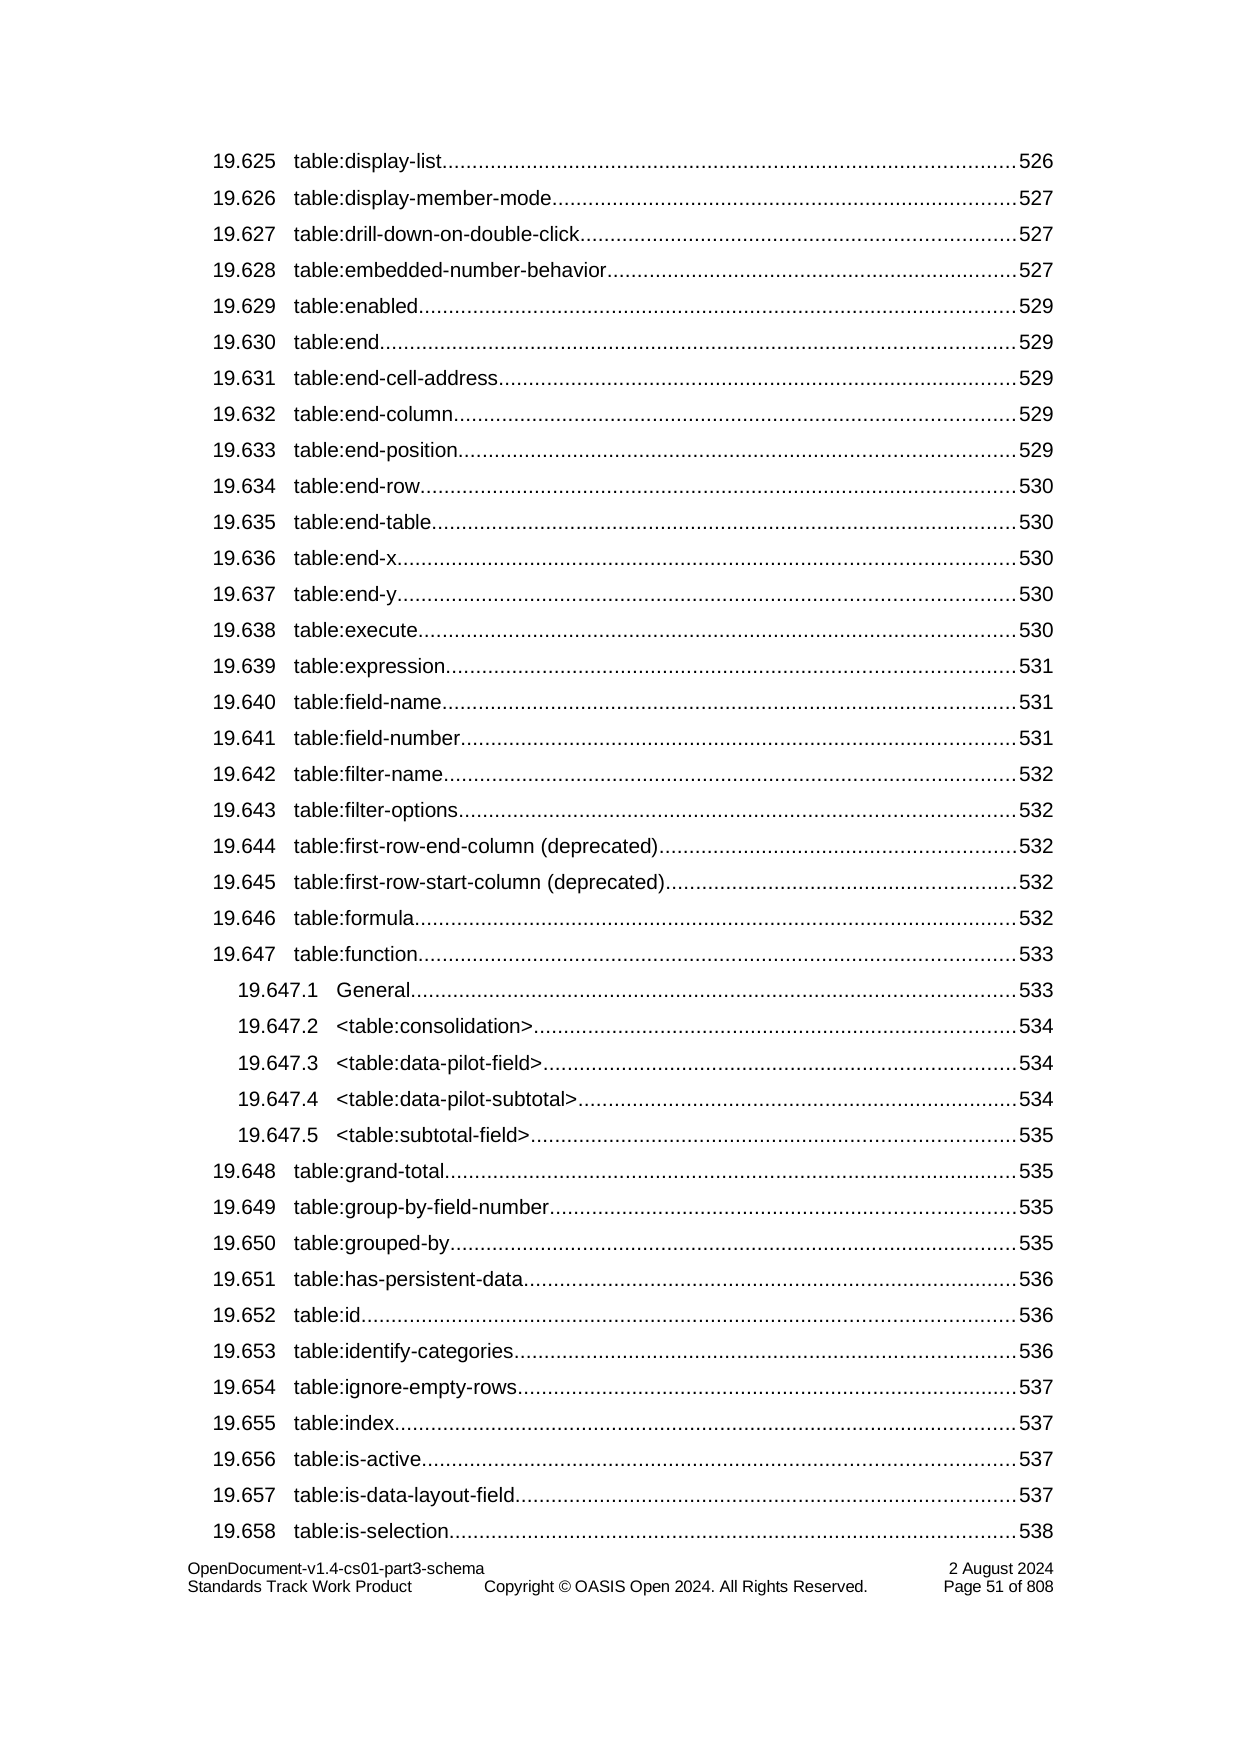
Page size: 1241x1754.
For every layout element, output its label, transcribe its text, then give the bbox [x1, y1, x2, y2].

text 19.649 table:group-by-field-number 535 [212, 1195, 1053, 1219]
text 19.647.3 <table:data-pilot-field> 534 [237, 1051, 1053, 1074]
text 19.645 table:first-row-start-column (deprecated) 532 [212, 871, 1053, 894]
text 19.654 table:ignore-empty-rows 537 [212, 1375, 1053, 1399]
text 19.646 table:formula 532 [212, 907, 1053, 930]
text 19.655 table:index 537 [212, 1411, 1053, 1435]
text 19.647.1 General 533 [237, 979, 1053, 1002]
text 19.636 table:end-x 530 [212, 546, 1053, 570]
text 19.637 table:end-y 530 [212, 582, 1053, 606]
text 19.657 table:is-data-layout-field 537 [212, 1483, 1053, 1507]
text 19.633 table:end-position 529 [212, 438, 1053, 462]
text 19.652 table:id 536 [212, 1303, 1053, 1327]
text 19.625 table:display-list 526 [212, 150, 1053, 173]
text 19.630 table:end 529 [212, 330, 1053, 354]
text 19.647.2 <table:consolidation> 534 [237, 1015, 1053, 1038]
text 19.647 table:function 533 [212, 943, 1053, 966]
text 19.629 table:enabled 529 [212, 294, 1053, 318]
text 19.650 table:grouped-by 535 [212, 1231, 1053, 1255]
text 19.647.5 <table:subtotal-field> 535 [237, 1123, 1053, 1147]
text 19.631 table:end-cell-address 529 [212, 366, 1053, 390]
text 19.658 table:is-selection 538 [212, 1519, 1053, 1543]
text 19.627 table:drill-down-on-double-click 527 [212, 222, 1053, 246]
text 19.644 table:first-row-end-column (deprecated) 532 [212, 835, 1053, 858]
text 19.653 table:identify-categories 536 [212, 1339, 1053, 1363]
text 19.642 table:filter-name 532 [212, 763, 1053, 786]
text 19.640 table:field-name 531 [212, 691, 1053, 714]
text 19.628 table:embedded-number-behavior 527 [212, 258, 1053, 282]
text 19.648 table:grand-total 535 [212, 1159, 1053, 1183]
text 19.641 table:field-number 531 [212, 727, 1053, 750]
text 19.626 table:display-member-mode 527 [212, 186, 1053, 209]
text 19.638 table:execute 530 [212, 618, 1053, 642]
text 19.651 table:has-persistent-data 536 [212, 1267, 1053, 1291]
text 19.634 table:end-row 530 [212, 474, 1053, 498]
text 19.656 table:is-active 537 [212, 1447, 1053, 1471]
text 19.632 table:end-column 529 [212, 402, 1053, 426]
text 19.647.4 <table:data-pilot-subtotal> 534 [237, 1087, 1053, 1111]
text 19.639 table:expression 531 [212, 654, 1053, 678]
text 19.635 table:end-table 530 [212, 510, 1053, 534]
text 19.643 table:filter-options 532 [212, 799, 1053, 822]
